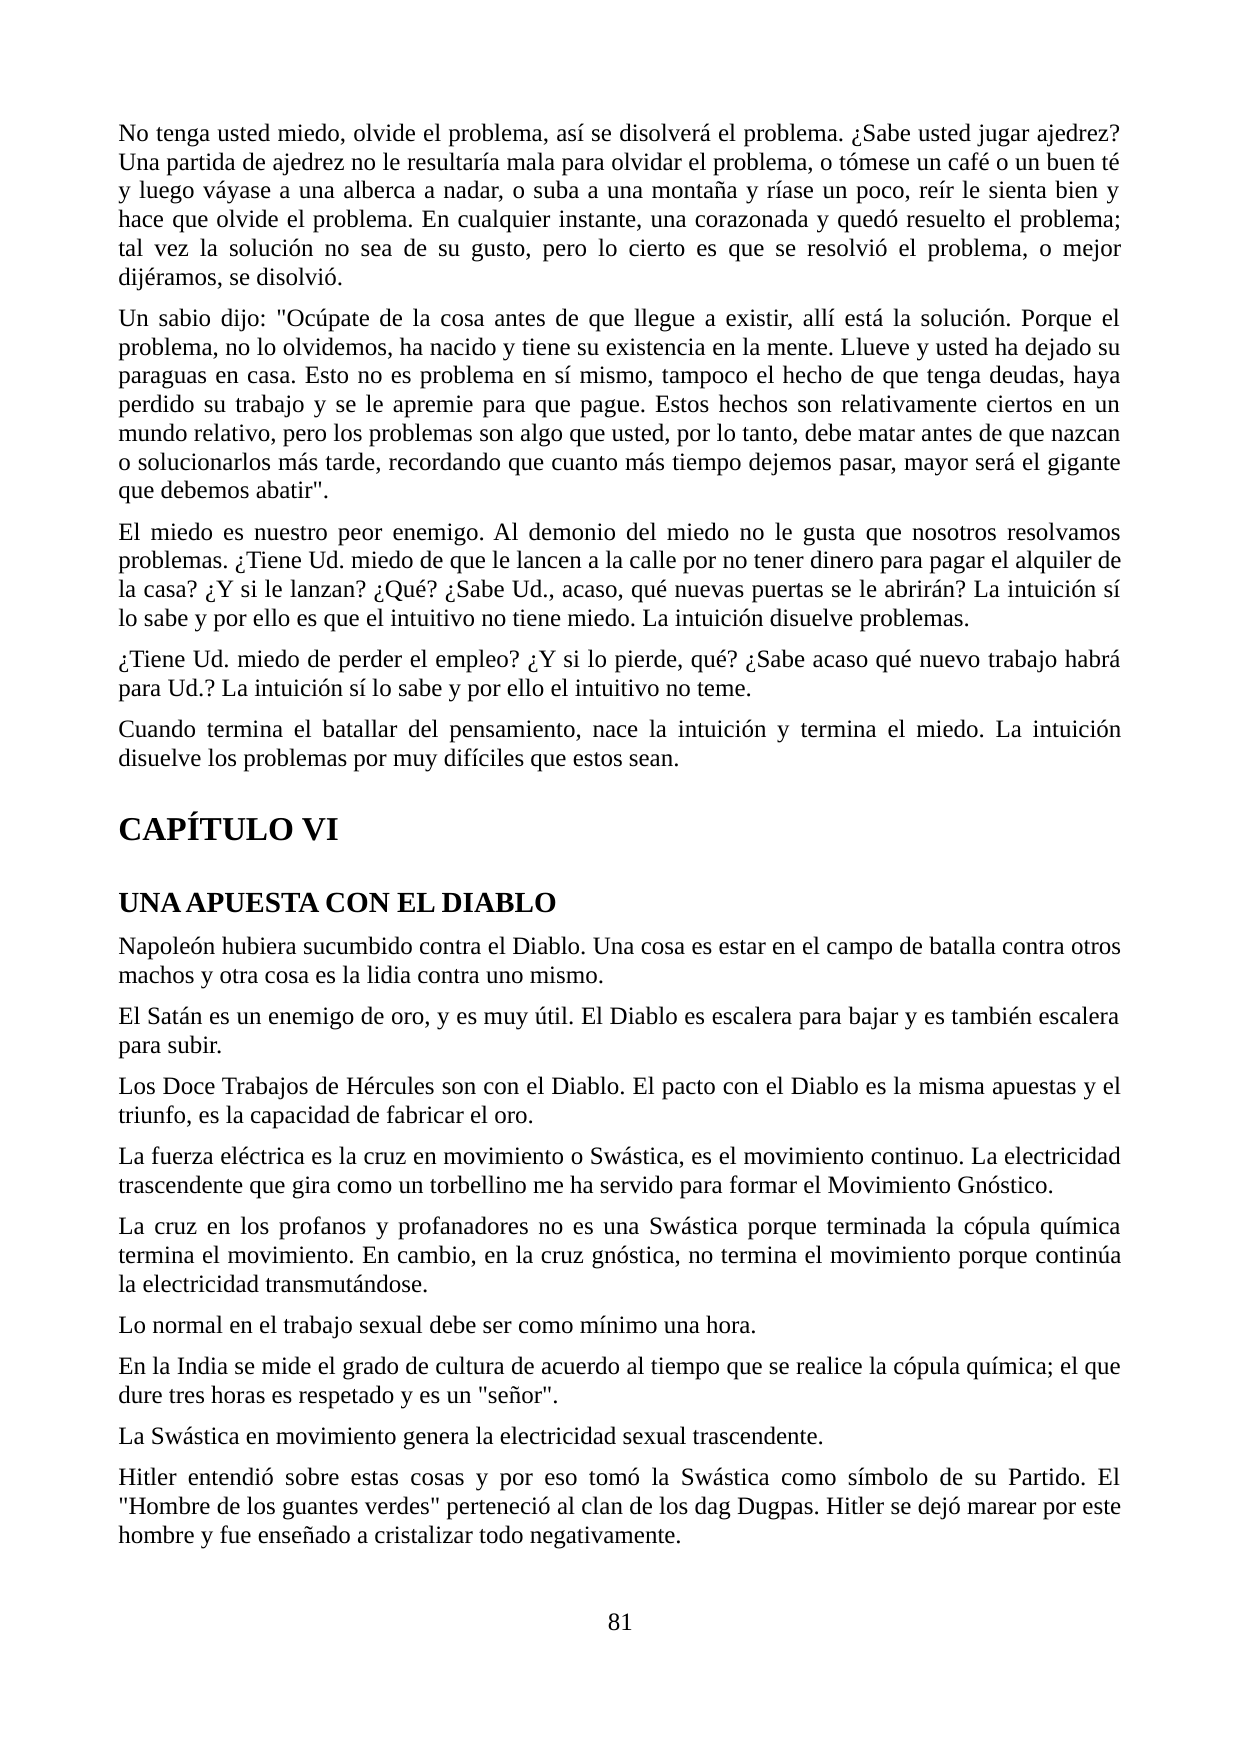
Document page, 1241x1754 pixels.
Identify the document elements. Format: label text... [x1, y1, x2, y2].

text Un sabio dijo: "Ocúpate de la cosa antes de que llegue a existir, allí está la solución. Porque el problema, no lo olvidemos, ha nacido y tiene su existencia en la mente. Llueve y usted ha dejado su paraguas en casa. Esto no es problema en sí mismo, tampoco el hecho de que tenga deudas, haya perdido su trabajo y se le apremie para que pague. Estos hechos son relativamente ciertos en un mundo relativo, pero los problemas son algo que usted, por lo tanto, debe matar antes de que nazcan o solucionarlos más tarde, recordando que cuanto más tiempo dejemos pasar, mayor será el gigante que debemos abatir". [118, 303, 1122, 504]
text No tenga usted miedo, olvide el problema, así se disolverá el problema. ¿Sabe usted jugar ajedrez? Una partida de ajedrez no le resultaría mala para olvidar el problema, o tómese un café o un buen té y luego váyase a una alberca a nadar, o suba a una montaña y ríase un poco, reír le sienta bien y hace que olvide el problema. En cualquier instante, una corazonada y quedó resuelto el problema; tal vez la solución no sea de su gusto, pero lo cierto es que se resolvió el problema, o mejor dijéramos, se disolvió. [118, 118, 1122, 291]
subtitle CAPÍTULO VI [118, 809, 1122, 848]
text Napoleón hubiera sucumbido contra el Diablo. Una cosa es estar en el campo de batalla contra otros machos y otra cosa es la lidia contra uno mismo. [118, 931, 1122, 989]
text La fuerza eléctrica es la cruz en movimiento o Swástica, es el movimiento continuo. La electricidad trascendente que gira como un torbellino me ha servido para formar el Movimiento Gnóstico. [118, 1141, 1122, 1199]
subtitle UNA APUESTA CON EL DIABLO [118, 885, 1122, 919]
text Los Doce Trabajos de Hércules son con el Diablo. El pacto con el Diablo es la misma apuestas y el triunfo, es la capacidad de fabricar el oro. [118, 1071, 1122, 1129]
text Hitler entendió sobre estas cosas y por eso tomó la Swástica como símbolo de su Partido. El "Hombre de los guantes verdes" perteneció al clan de los dag Dugpas. Hitler se dejó marear por este hombre y fue enseñado a cristalizar todo negativamente. [118, 1462, 1122, 1549]
text El Satán es un enemigo de oro, y es muy útil. El Diablo es escalera para bajar y es también escalera para subir. [118, 1001, 1122, 1059]
text Lo normal en el trabajo sexual debe ser como mínimo una hora. [118, 1310, 1122, 1339]
text ¿Tiene Ud. miedo de perder el empleo? ¿Y si lo pierde, qué? ¿Sabe acaso qué nuevo trabajo habrá para Ud.? La intuición sí lo sabe y por ello el intuitivo no teme. [118, 644, 1122, 702]
text El miedo es nuestro peor enemigo. Al demonio del miedo no le gusta que nosotros resolvamos problemas. ¿Tiene Ud. miedo de que le lancen a la calle por no tener dinero para pagar el alquiler de la casa? ¿Y si le lanzan? ¿Qué? ¿Sabe Ud., acaso, qué nuevas puertas se le abrirán? La intuición sí lo sabe y por ello es que el intuitivo no tiene miedo. La intuición disuelve problemas. [118, 517, 1122, 632]
text La Swástica en movimiento genera la electricidad sexual trascendente. [118, 1421, 1122, 1450]
text En la India se mide el grado de cultura de acuerdo al tiempo que se realice la cópula química; el que dure tres horas es respetado y es un "señor". [118, 1351, 1122, 1409]
text La cruz en los profanos y profanadores no es una Swástica porque terminada la cópula química termina el movimiento. En cambio, en la cruz gnóstica, no termina el movimiento porque continúa la electricidad transmutándose. [118, 1211, 1122, 1297]
text Cuando termina el batallar del pensamiento, nace la intuición y termina el miedo. La intuición disuelve los problemas por muy difíciles que estos sean. [118, 714, 1122, 772]
